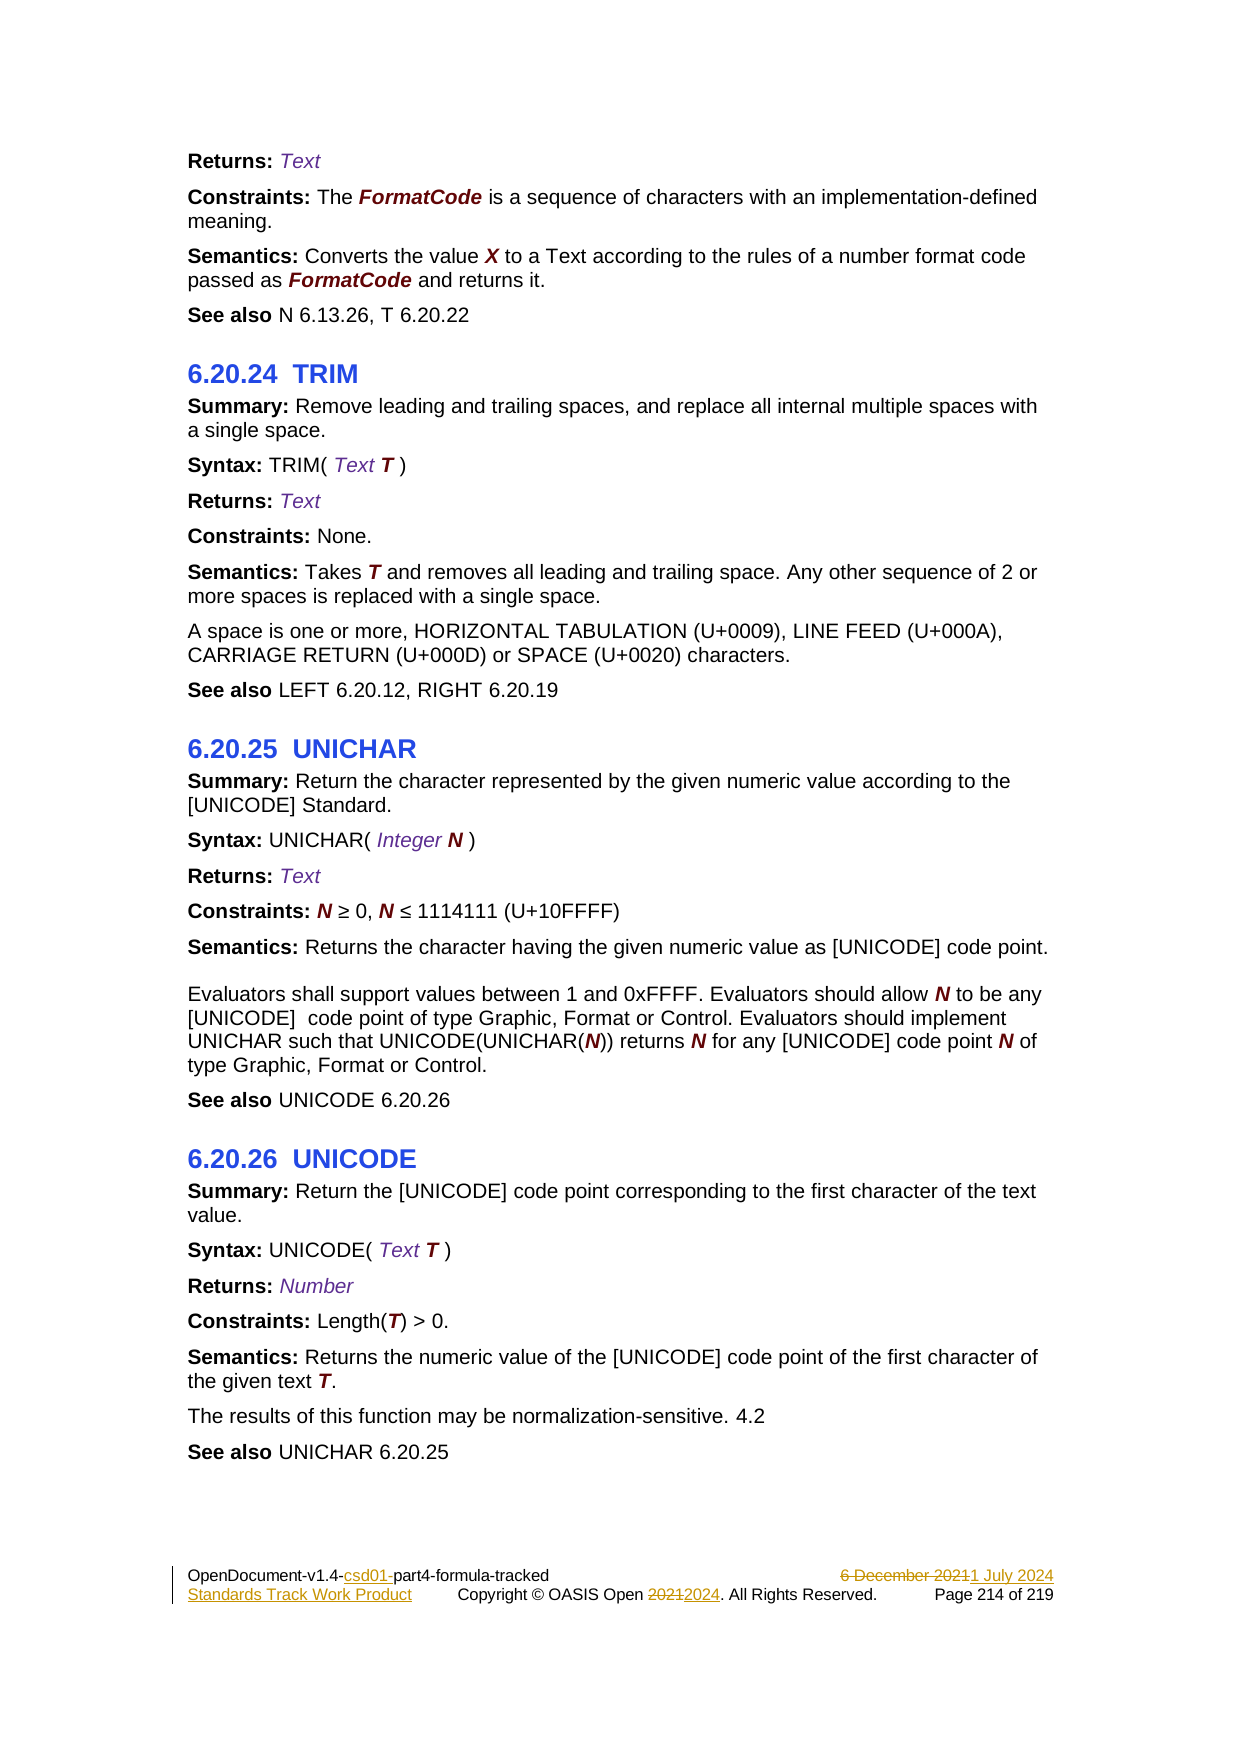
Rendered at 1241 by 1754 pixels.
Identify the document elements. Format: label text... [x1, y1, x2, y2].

text See also UNICODE 6.20.26 [187, 1089, 1053, 1112]
text Semantics: Takes T and removes all leading and trailing space. Any other sequence of 2 or more spaces is replaced with a single space. [187, 561, 1053, 608]
text Syntax: UNICODE( Text T ) [187, 1239, 1053, 1262]
text Syntax: UNICHAR( Integer N ) [187, 829, 1053, 852]
text Syntax: TRIM( Text T ) [187, 454, 1053, 477]
text Returns: Number [187, 1274, 1053, 1298]
subtitle UNICODE [187, 1143, 1053, 1173]
text Constraints: N ≥ 0, N ≤ 1114111 (U+10FFFF) [187, 900, 1053, 923]
text A space is one or more, HORIZONTAL TABULATION (U+0009), LINE FEED (U+000A), CARRIAGE RETURN (U+000D) or SPACE (U+0020) characters. [187, 620, 1053, 667]
text See also UNICHAR 6.20.25 [187, 1440, 1053, 1464]
text See also LEFT 6.20.12, RIGHT 6.20.19 [187, 679, 1053, 702]
text Constraints: The FormatCode is a sequence of characters with an implementation-defined meaning. [187, 186, 1053, 233]
text Returns: Text [187, 489, 1053, 513]
text The results of this function may be normalization-sensitive. 4.2 [187, 1405, 1053, 1428]
text Summary: Return the [UNICODE] code point corresponding to the first character of the text value. [187, 1179, 1053, 1227]
text See also N 6.13.26, T 6.20.22 [187, 304, 1053, 327]
subtitle UNICHAR [187, 733, 1053, 763]
text Constraints: Length(T) > 0. [187, 1310, 1053, 1333]
text Semantics: Returns the numeric value of the [UNICODE] code point of the first character of the given text T. [187, 1346, 1053, 1393]
text Constraints: None. [187, 525, 1053, 548]
text Summary: Remove leading and trailing spaces, and replace all internal multiple spaces with a single space. [187, 394, 1053, 442]
text Semantics: Converts the value X to a Text according to the rules of a number format code passed as FormatCode and returns it. [187, 245, 1053, 292]
subtitle TRIM [187, 358, 1053, 388]
text Returns: Text [187, 150, 1053, 173]
text Returns: Text [187, 864, 1053, 888]
text Semantics: Returns the character having the given numeric value as [UNICODE] code point. Evaluators shall support values between 1 and 0xFFFF. Evaluators should allow N to be any [UNICODE] code point of type Graphic, Format or Control. Evaluators should implement UNICHAR such that UNICODE(UNICHAR(N)) returns N for any [UNICODE] code point N of type Graphic, Format or Control. [187, 936, 1053, 1077]
text Summary: Return the character represented by the given numeric value according to the [UNICODE] Standard. [187, 769, 1053, 817]
